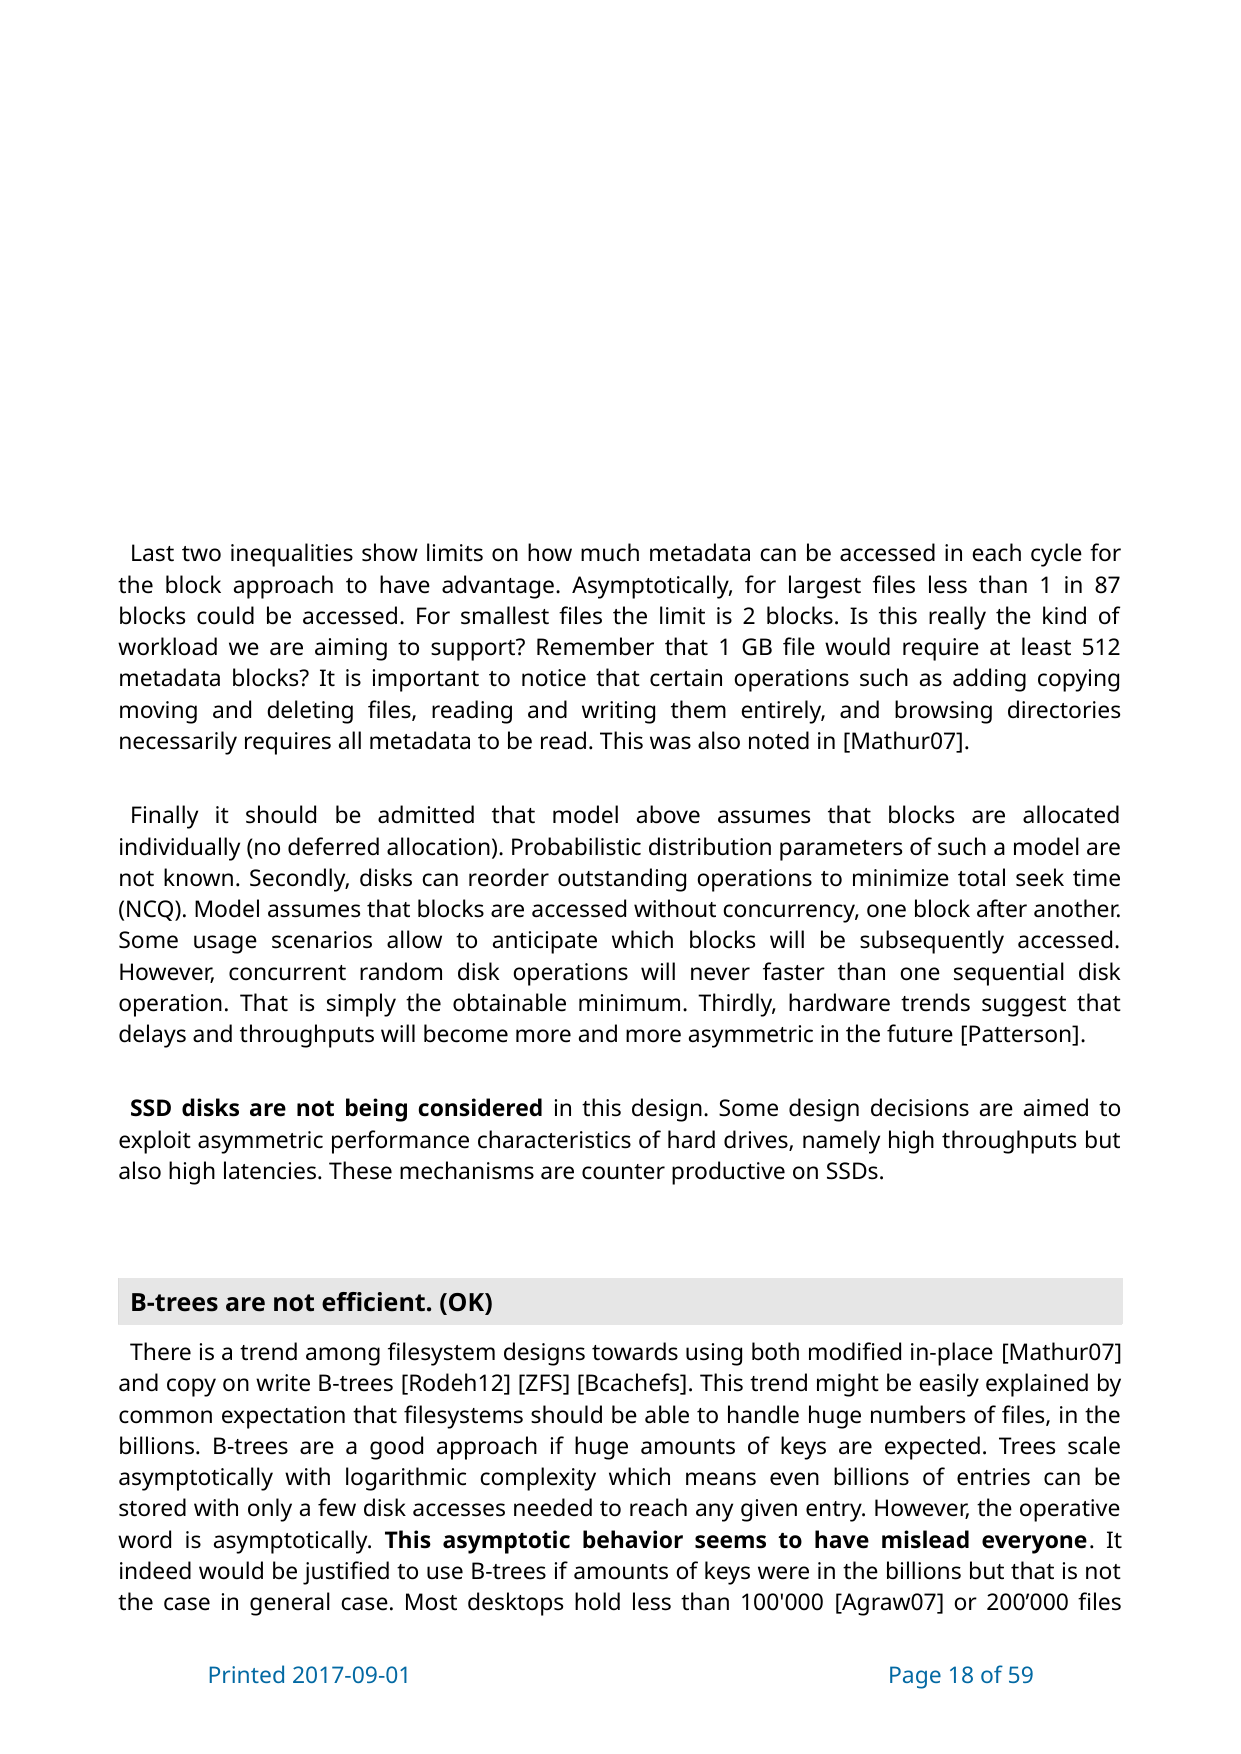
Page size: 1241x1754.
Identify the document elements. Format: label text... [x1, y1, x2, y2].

subtitle B-trees are not efficient. (OK) [119, 1279, 1122, 1324]
text There is a trend among filesystem designs towards using both modified in-place [Mathur07] and copy on write B-trees [Rodeh12] [ZFS] [Bcachefs]. This trend might be easily explained by common expectation that filesystems should be able to handle huge numbers of files, in the billions. B-trees are a good approach if huge amounts of keys are expected. Trees scale asymptotically with logarithmic complexity which means even billions of entries can be stored with only a few disk accesses needed to reach any given entry. However, the operative word is asymptotically. This asymptotic behavior seems to have mislead everyone. It indeed would be justified to use B-trees if amounts of keys were in the billions but that is not the case in general case. Most desktops hold less than 100'000 [Agraw07] or 200’000 files [118, 1336, 1122, 1617]
text SSD disks are not being considered in this design. Some design decisions are aimed to exploit asymmetric performance characteristics of hard drives, namely high throughputs but also high latencies. These mechanisms are counter productive on SSDs. [118, 1092, 1122, 1186]
text Last two inequalities show limits on how much metadata can be accessed in each cycle for the block approach to have advantage. Asymptotically, for largest files less than 1 in 87 blocks could be accessed. For smallest files the limit is 2 blocks. Is this really the kind of workload we are aiming to support? Remember that 1 GB file would require at least 512 metadata blocks? It is important to notice that certain operations such as adding copying moving and deleting files, reading and writing them entirely, and browsing directories necessarily requires all metadata to be read. This was also noted in [Mathur07]. [118, 537, 1122, 756]
text Finally it should be admitted that model above assumes that blocks are allocated individually (no deferred allocation). Probabilistic distribution parameters of such a model are not known. Secondly, disks can reorder outstanding operations to minimize total seek time (NCQ). Model assumes that blocks are accessed without concurrency, one block after another. Some usage scenarios allow to anticipate which blocks will be subsequently accessed. However, concurrent random disk operations will never faster than one sequential disk operation. That is simply the obtainable minimum. Thirdly, hardware trends suggest that delays and throughputs will become more and more asymmetric in the future [Patterson]. [118, 799, 1122, 1049]
